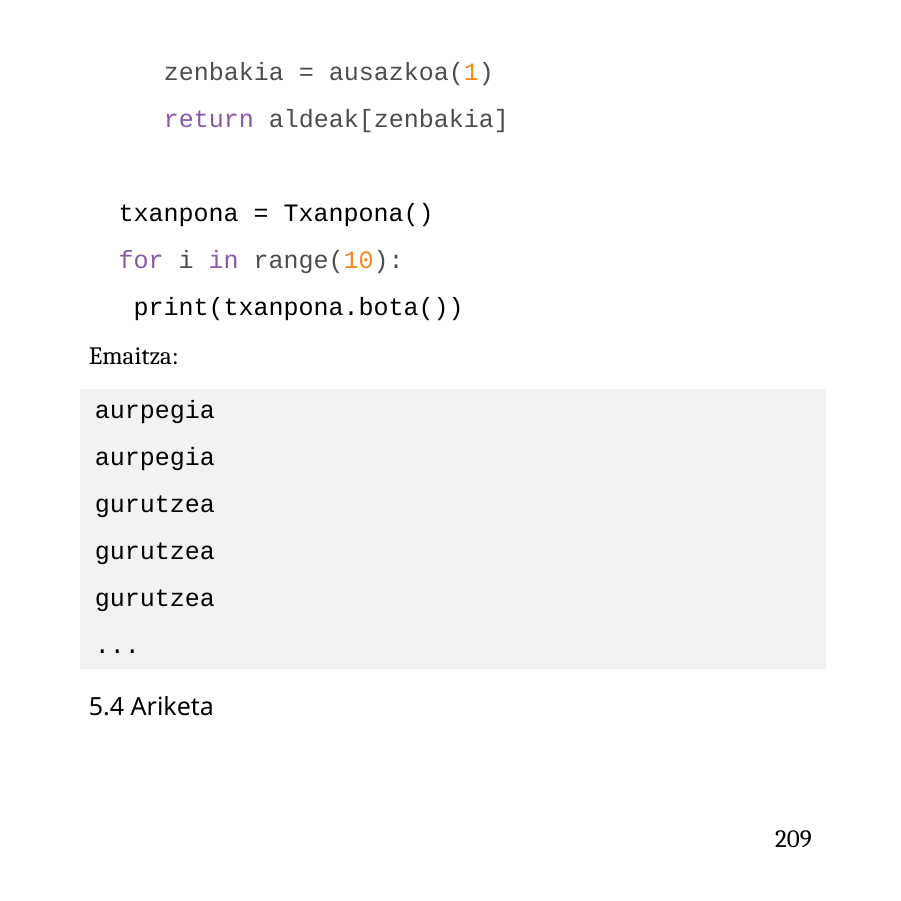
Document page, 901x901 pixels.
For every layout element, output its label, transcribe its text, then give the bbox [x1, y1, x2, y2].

text for i in range(10): [118, 247, 811, 276]
text txanpona = Txanpona() [118, 200, 811, 229]
text ... [86, 624, 820, 663]
text zenbakia = ausazkoa(1) [118, 59, 811, 87]
text gurutzea [86, 483, 820, 520]
text 5.4 Ariketa [89, 688, 811, 722]
text aurpegia [86, 436, 820, 473]
text print(txanpona.bota()) [118, 294, 811, 323]
text return aldeak[zenbakia] [118, 106, 811, 134]
text Emaitza: [89, 342, 811, 370]
text gurutzea [86, 530, 820, 567]
text gurutzea [86, 577, 820, 614]
text aurpegia [86, 395, 820, 426]
